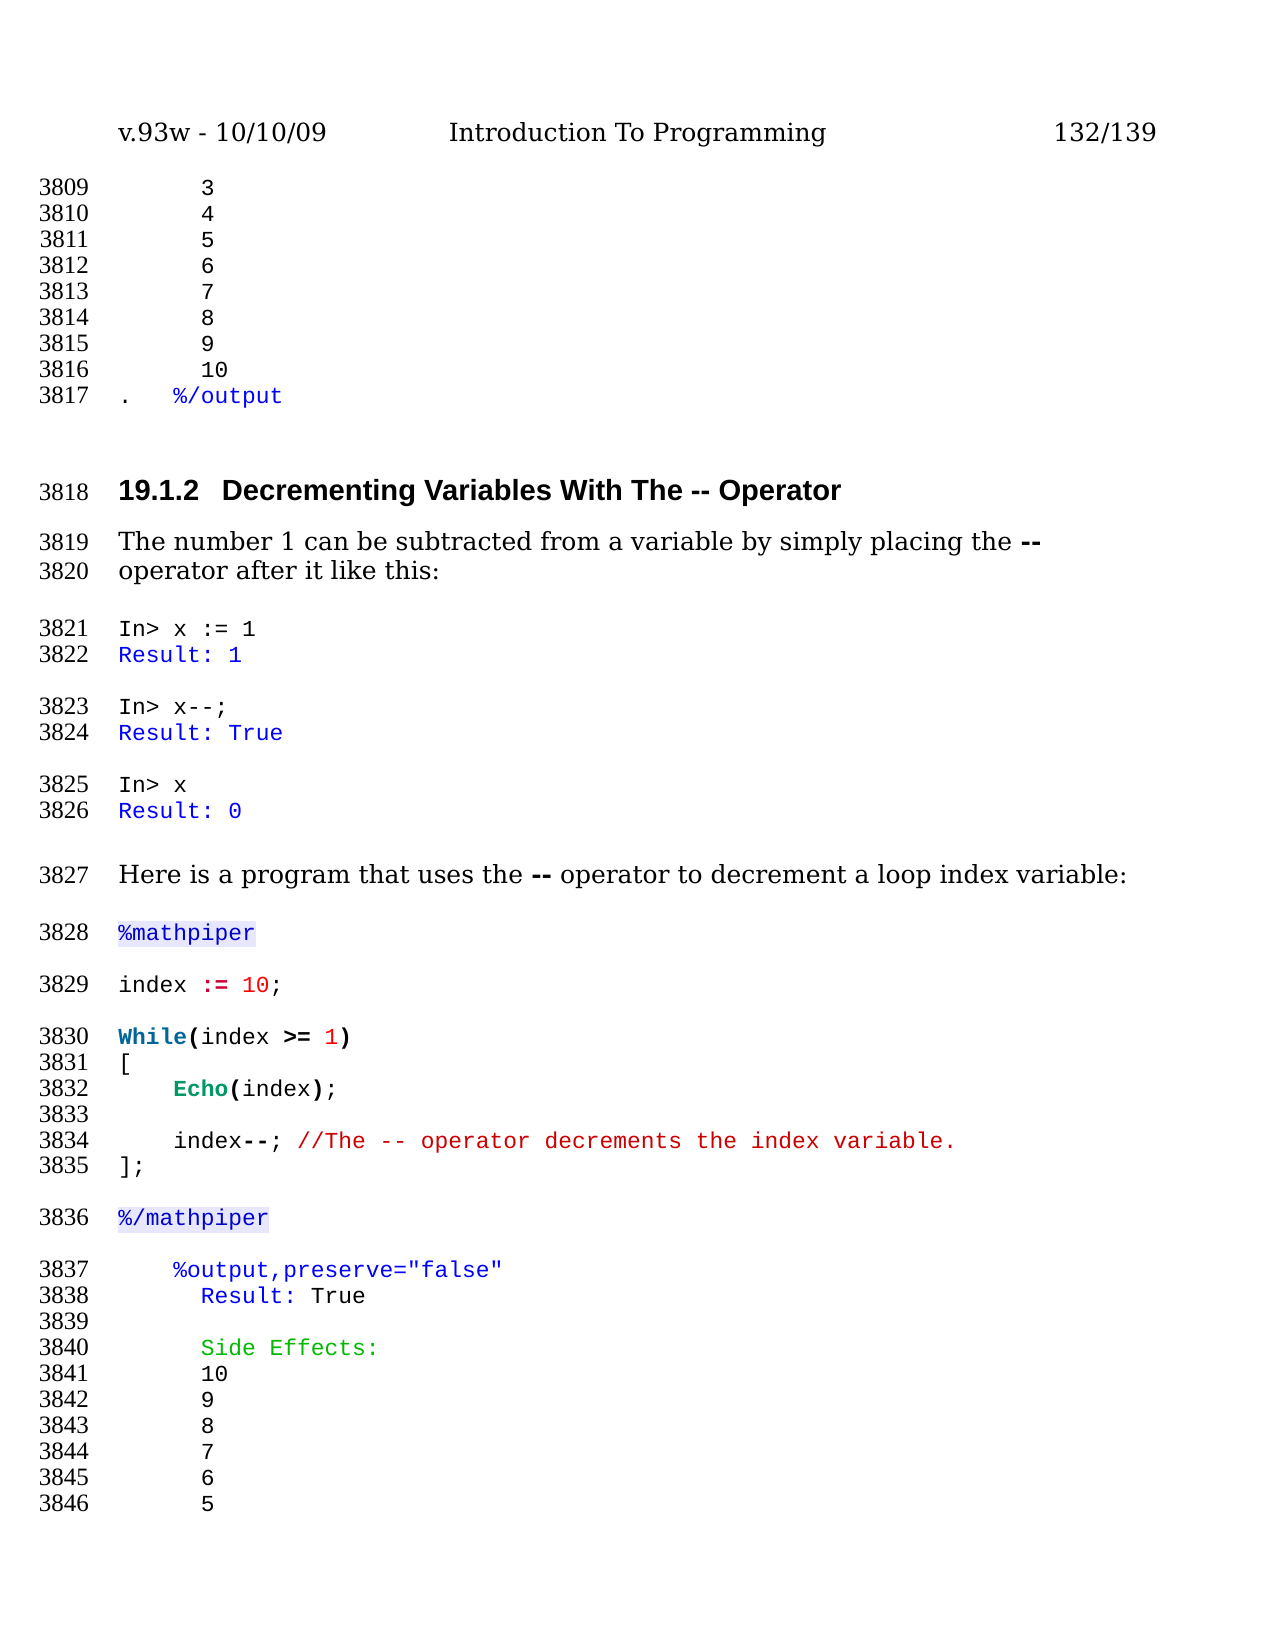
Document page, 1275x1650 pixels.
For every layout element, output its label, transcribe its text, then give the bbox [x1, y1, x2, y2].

text 9 [118, 1388, 1157, 1414]
text While(index >= 1) [118, 1025, 1157, 1051]
text . %/output [118, 384, 1157, 410]
text The number 1 can be subtracted from a variable by simply placing the -- operator after it like this: [118, 527, 1157, 586]
text 8 [118, 306, 1157, 332]
text 3 [118, 177, 1157, 203]
text 10 [118, 1362, 1157, 1388]
text [ [118, 1051, 1157, 1077]
text Echo(index); [118, 1077, 1157, 1103]
text 4 [118, 203, 1157, 229]
text index--; //The -- operator decrements the index variable. [118, 1129, 1157, 1155]
text Result: 1 [118, 644, 1157, 669]
text 5 [118, 229, 1157, 254]
text In> x [118, 773, 1157, 799]
subtitle Decrementing Variables With The -- Operator [118, 473, 1157, 506]
text Here is a program that uses the -- operator to decrement a loop index variable: [118, 860, 1157, 889]
text 6 [118, 1466, 1157, 1492]
text 9 [118, 332, 1157, 358]
text 7 [118, 1440, 1157, 1466]
text %output,preserve="false" [118, 1259, 1157, 1284]
text 6 [118, 254, 1157, 281]
text Result: 0 [118, 799, 1157, 825]
text ]; [118, 1155, 1157, 1181]
text In> x := 1 [118, 618, 1157, 644]
text %mathpiper [118, 921, 1157, 947]
text 10 [118, 358, 1157, 384]
text Side Effects: [118, 1336, 1157, 1362]
text Result: True [118, 721, 1157, 747]
text Result: True [118, 1284, 1157, 1311]
text 5 [118, 1492, 1157, 1518]
text 8 [118, 1414, 1157, 1440]
text 7 [118, 281, 1157, 306]
text index := 10; [118, 973, 1157, 999]
text %/mathpiper [118, 1207, 1157, 1233]
text In> x--; [118, 696, 1157, 721]
